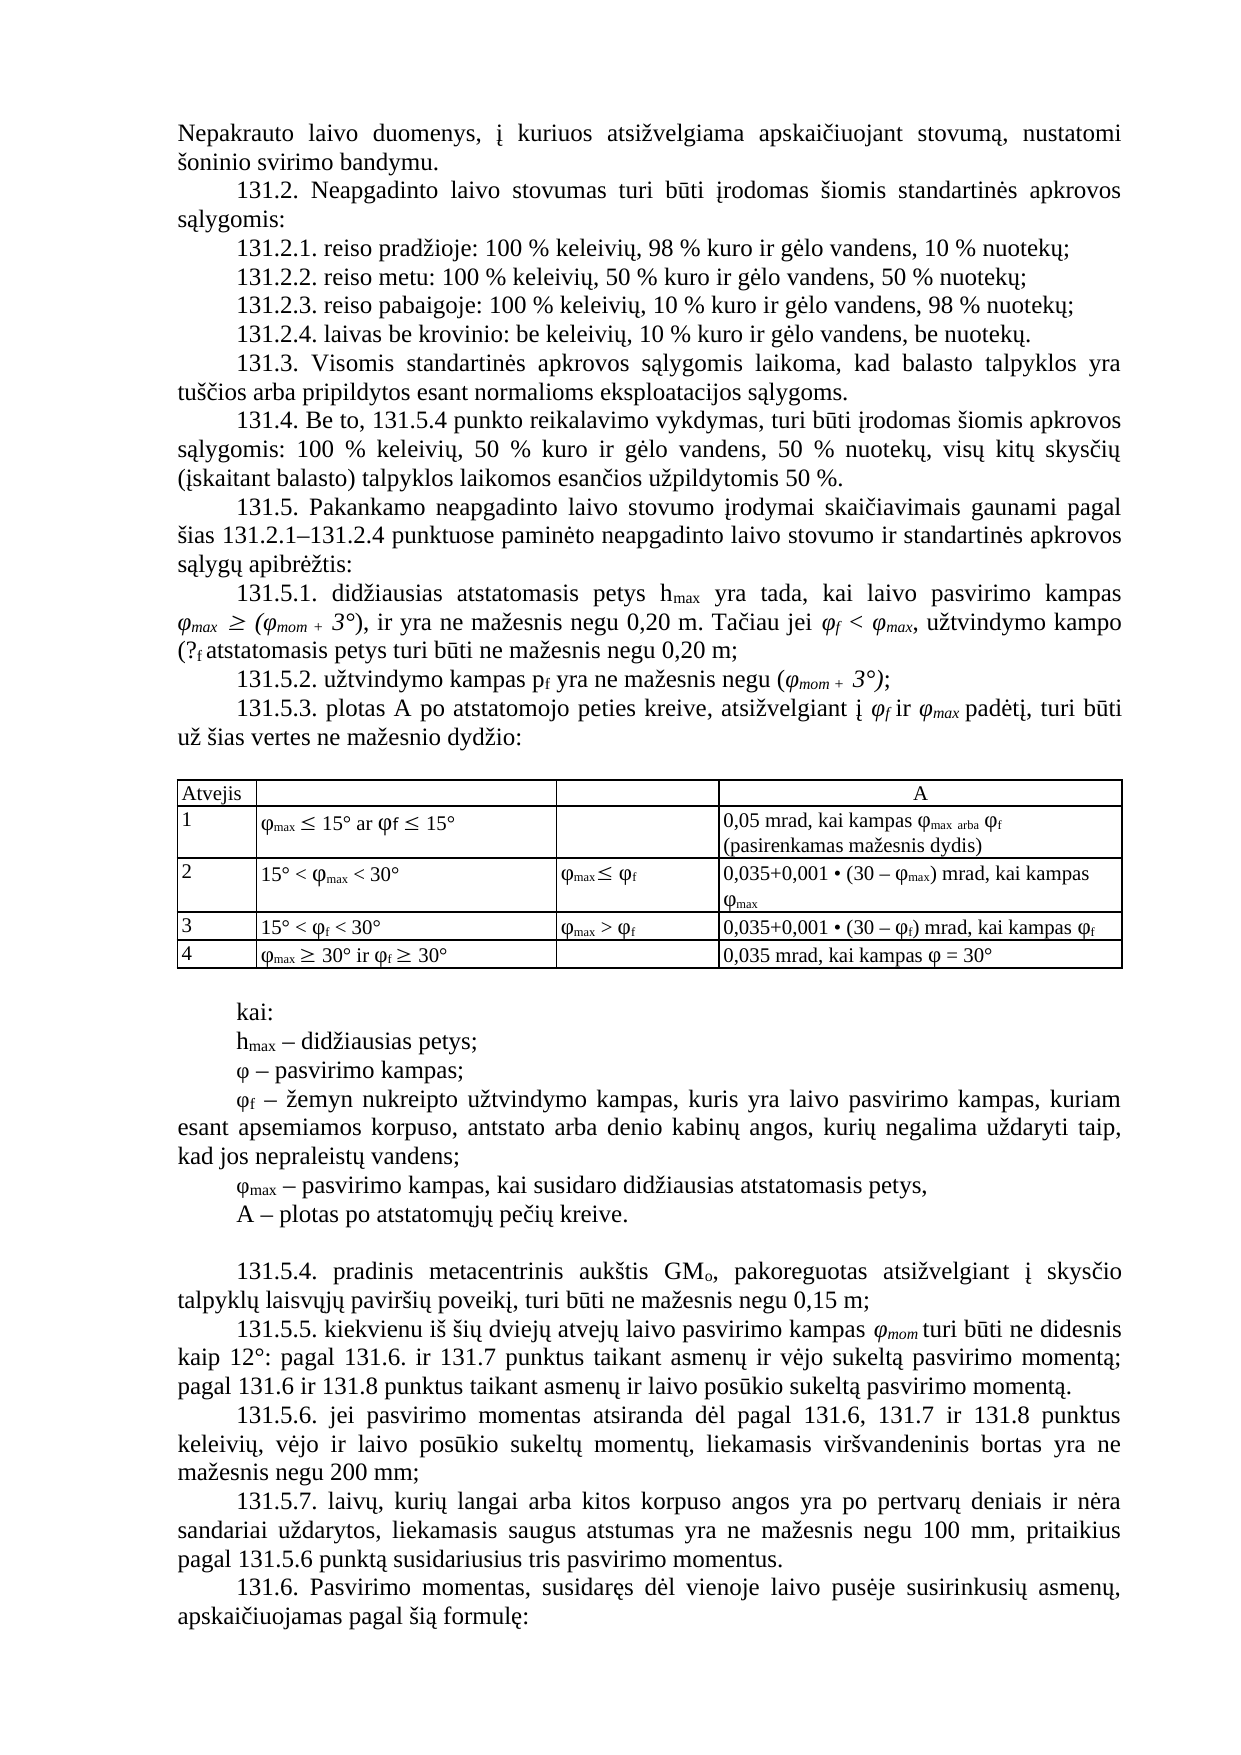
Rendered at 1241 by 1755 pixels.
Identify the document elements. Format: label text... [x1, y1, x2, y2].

table_cell φmax  15° ar φf  15° [257, 807, 556, 857]
table_cell φmax φf [557, 859, 718, 911]
table_cell 15° < φmax < 30° [257, 859, 556, 911]
table_cell 0,035+0,001 • (30 – φmax) mrad, kai kampas φmax [720, 859, 1121, 911]
table_cell 15° < φf < 30° [257, 913, 556, 939]
text kai: [177, 997, 1122, 1026]
text 131.5.5. kiekvienu iš šių dviejų atvejų laivo pasvirimo kampas φmom turi būti ne didesnis kaip 12°: pagal 131.6. ir 131.7 punktus taikant asmenų ir vėjo sukeltą pasvirimo momentą; pagal 131.6 ir 131.8 punktus taikant asmenų ir laivo posūkio sukeltą pasvirimo momentą. [177, 1314, 1122, 1400]
text φmax – pasvirimo kampas, kai susidaro didžiausias atstatomasis petys, [177, 1170, 1122, 1199]
text φ – pasvirimo kampas; [177, 1055, 1122, 1084]
table_header [557, 781, 718, 805]
text 131.5.7. laivų, kurių langai arba kitos korpuso angos yra po pertvarų deniais ir nėra sandariai uždarytos, liekamasis saugus atstumas yra ne mažesnis negu 100 mm, pritaikius pagal 131.5.6 punktą susidariusius tris pasvirimo momentus. [177, 1486, 1122, 1572]
text 131.5.1. didžiausias atstatomasis petys hmax yra tada, kai laivo pasvirimo kampas φmax  (φmom + 3°), ir yra ne mažesnis negu 0,20 m. Tačiau jei φf < φmax, užtvindymo kampo (?phif atstatomasis petys turi būti ne mažesnis negu 0,20 m; [177, 578, 1122, 664]
table_header A [720, 781, 1121, 805]
table_cell 0,035 mrad, kai kampas φ = 30° [720, 941, 1121, 967]
text 131.4. Be to, 131.5.4 punkto reikalavimo vykdymas, turi būti įrodomas šiomis apkrovos sąlygomis: 100 % keleivių, 50 % kuro ir gėlo vandens, 50 % nuotekų, visų kitų skysčių (įskaitant balasto) talpyklos laikomos esančios užpildytomis 50 %. [177, 406, 1122, 492]
table_cell 0,035+0,001 • (30 – φf) mrad, kai kampas φf [720, 913, 1121, 939]
text 131.5.6. jei pasvirimo momentas atsiranda dėl pagal 131.6, 131.7 ir 131.8 punktus keleivių, vėjo ir laivo posūkio sukeltų momentų, liekamasis viršvandeninis bortas yra ne mažesnis negu 200 mm; [177, 1400, 1122, 1486]
text Nepakrauto laivo duomenys, į kuriuos atsižvelgiama apskaičiuojant stovumą, nustatomi šoninio svirimo bandymu. [177, 118, 1122, 176]
text 131.2.1. reiso pradžioje: 100 % keleivių, 98 % kuro ir gėlo vandens, 10 % nuotekų; [177, 233, 1122, 262]
table_header [257, 781, 556, 805]
text hmax – didžiausias petys; [177, 1026, 1122, 1055]
table_cell 1 [178, 807, 256, 857]
text φf – žemyn nukreipto užtvindymo kampas, kuris yra laivo pasvirimo kampas, kuriam esant apsemiamos korpuso, antstato arba denio kabinų angos, kurių negalima uždaryti taip, kad jos nepraleistų vandens; [177, 1084, 1122, 1170]
text 131.6. Pasvirimo momentas, susidaręs dėl vienoje laivo pusėje susirinkusių asmenų, apskaičiuojamas pagal šią formulę: [177, 1572, 1122, 1630]
table_cell 3 [178, 913, 256, 939]
text 131.3. Visomis standartinės apkrovos sąlygomis laikoma, kad balasto talpyklos yra tuščios arba pripildytos esant normalioms eksploatacijos sąlygoms. [177, 348, 1122, 406]
text 131.2.3. reiso pabaigoje: 100 % keleivių, 10 % kuro ir gėlo vandens, 98 % nuotekų; [177, 291, 1122, 319]
table_cell [557, 807, 718, 857]
text 131.5.3. plotas A po atstatomojo peties kreive, atsižvelgiant į φf ir φmax padėtį, turi būti už šias vertes ne mažesnio dydžio: [177, 693, 1122, 751]
text 131.2.4. laivas be krovinio: be keleivių, 10 % kuro ir gėlo vandens, be nuotekų. [177, 319, 1122, 348]
text 131.5.4. pradinis metacentrinis aukštis GMo, pakoreguotas atsižvelgiant į skysčio talpyklų laisvųjų paviršių poveikį, turi būti ne mažesnis negu 0,15 m; [177, 1256, 1122, 1314]
table_cell [557, 941, 718, 967]
table_header Atvejis [178, 781, 256, 805]
table_cell 2 [178, 859, 256, 911]
text A – plotas po atstatomųjų pečių kreive. [177, 1199, 1122, 1227]
table_cell 0,05 mrad, kai kampas φmax arba φf (pasirenkamas mažesnis dydis) [720, 807, 1121, 857]
table_cell φmax > φf [557, 913, 718, 939]
table_cell φmax  30° ir φf  30° [257, 941, 556, 967]
text 131.5. Pakankamo neapgadinto laivo stovumo įrodymai skaičiavimais gaunami pagal šias 131.2.1–131.2.4 punktuose paminėto neapgadinto laivo stovumo ir standartinės apkrovos sąlygų apibrėžtis: [177, 492, 1122, 578]
table_cell 4 [178, 941, 256, 967]
text 131.2.2. reiso metu: 100 % keleivių, 50 % kuro ir gėlo vandens, 50 % nuotekų; [177, 262, 1122, 291]
text 131.2. Neapgadinto laivo stovumas turi būti įrodomas šiomis standartinės apkrovos sąlygomis: [177, 176, 1122, 233]
text 131.5.2. užtvindymo kampas pf yra ne mažesnis negu (φmom + 3°); [177, 664, 1122, 693]
